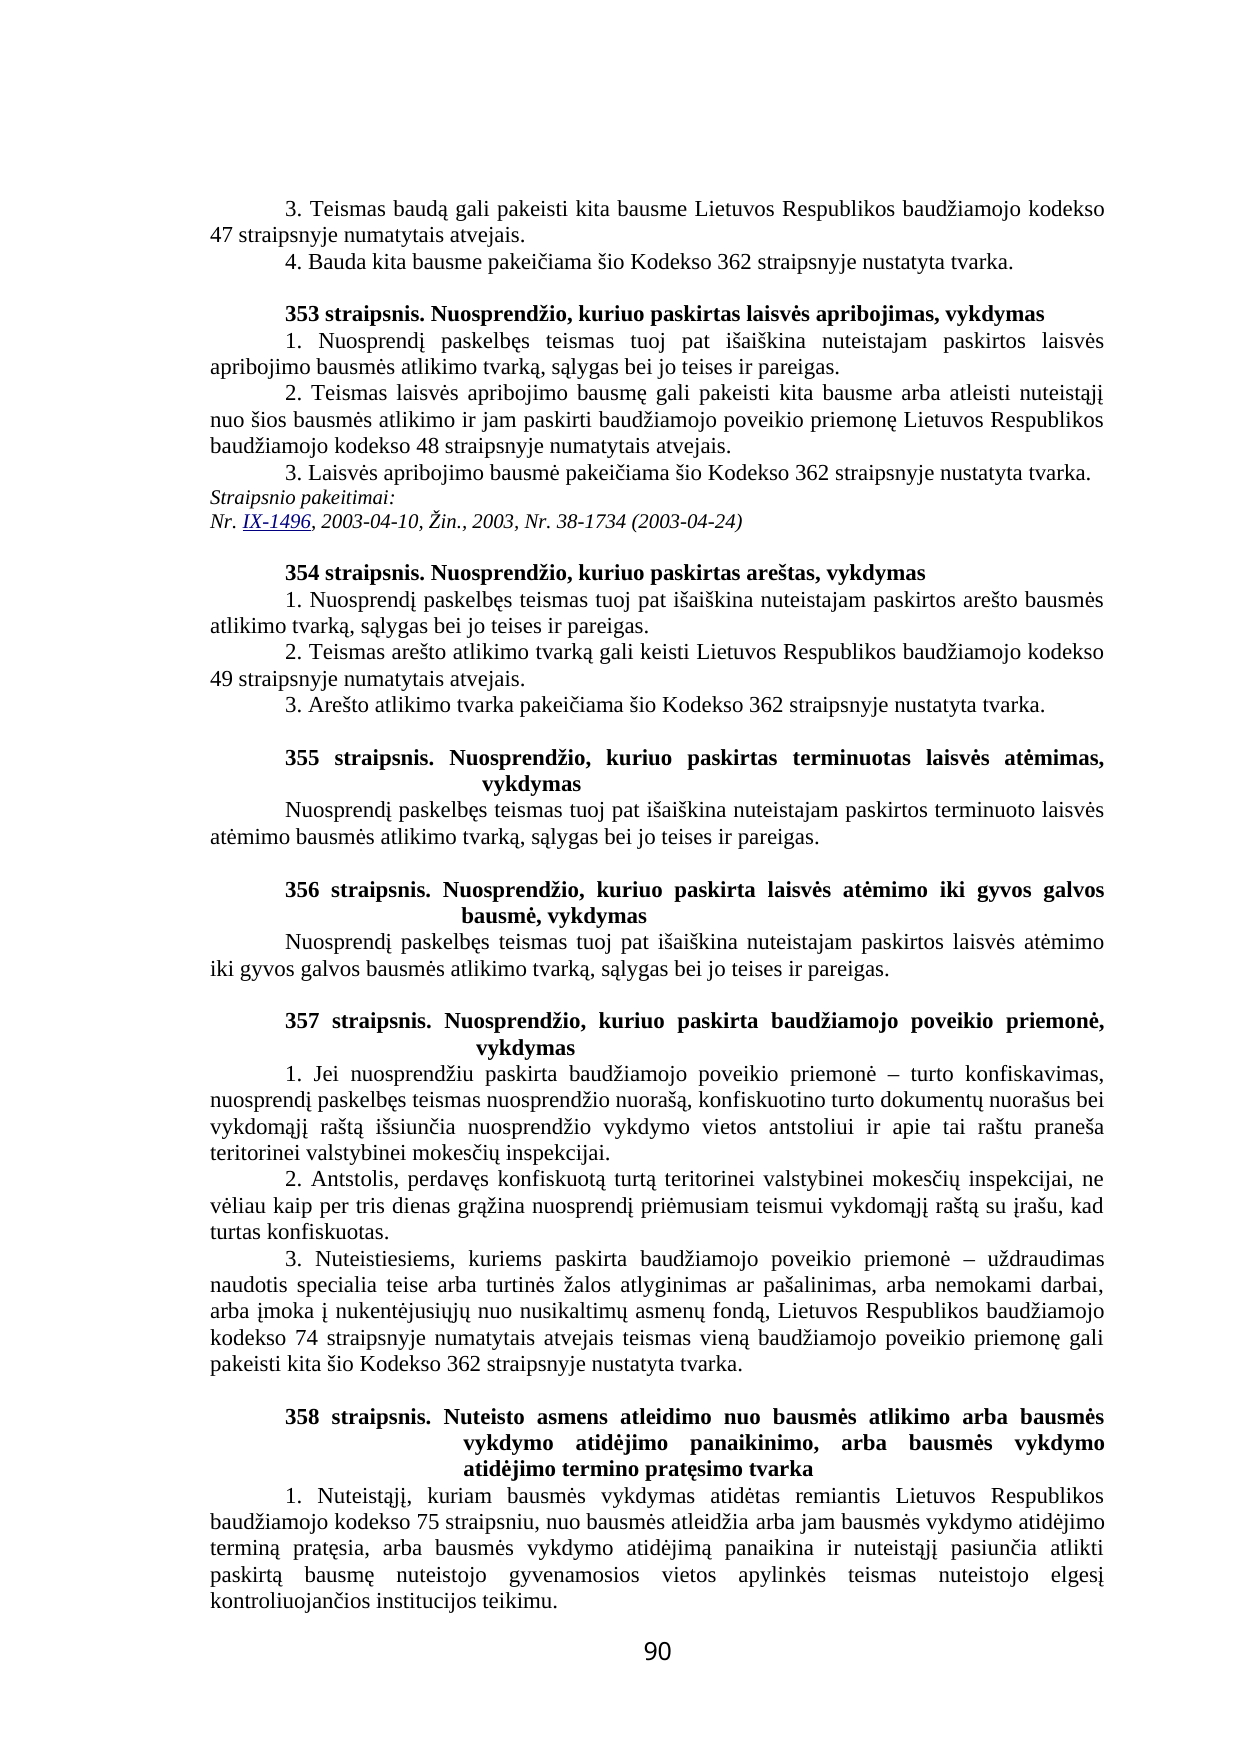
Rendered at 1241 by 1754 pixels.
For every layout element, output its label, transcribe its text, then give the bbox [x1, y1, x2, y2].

text 1. Nuteistąjį, kuriam bausmės vykdymas atidėtas remiantis Lietuvos Respublikos baudžiamojo kodekso 75 straipsniu, nuo bausmės atleidžia arba jam bausmės vykdymo atidėjimo terminą pratęsia, arba bausmės vykdymo atidėjimą panaikina ir nuteistąjį pasiunčia atlikti paskirtą bausmę nuteistojo gyvenamosios vietos apylinkės teismas nuteistojo elgesį kontroliuojančios institucijos teikimu. [210, 1482, 1106, 1613]
text 357 straipsnis. Nuosprendžio, kuriuo paskirta baudžiamojo poveikio priemonė, vykdymas [285, 1007, 1106, 1060]
text 2. Teismas laisvės apribojimo bausmę gali pakeisti kita bausme arba atleisti nuteistąjį nuo šios bausmės atlikimo ir jam paskirti baudžiamojo poveikio priemonę Lietuvos Respublikos baudžiamojo kodekso 48 straipsnyje numatytais atvejais. [210, 379, 1106, 458]
text Nuosprendį paskelbęs teismas tuoj pat išaiškina nuteistajam paskirtos terminuoto laisvės atėmimo bausmės atlikimo tvarką, sąlygas bei jo teises ir pareigas. [210, 797, 1106, 849]
text 355 straipsnis. Nuosprendžio, kuriuo paskirtas terminuotas laisvės atėmimas, vykdymas [285, 744, 1106, 797]
text 2. Teismas arešto atlikimo tvarką gali keisti Lietuvos Respublikos baudžiamojo kodekso 49 straipsnyje numatytais atvejais. [210, 638, 1106, 691]
text 1. Nuosprendį paskelbęs teismas tuoj pat išaiškina nuteistajam paskirtos arešto bausmės atlikimo tvarką, sąlygas bei jo teises ir pareigas. [210, 586, 1106, 638]
text 3. Nuteistiesiems, kuriems paskirta baudžiamojo poveikio priemonė – uždraudimas naudotis specialia teise arba turtinės žalos atlyginimas ar pašalinimas, arba nemokami darbai, arba įmoka į nukentėjusiųjų nuo nusikaltimų asmenų fondą, Lietuvos Respublikos baudžiamojo kodekso 74 straipsnyje numatytais atvejais teismas vieną baudžiamojo poveikio priemonę gali pakeisti kita šio Kodekso 362 straipsnyje nustatyta tvarka. [210, 1244, 1106, 1376]
text 3. Arešto atlikimo tvarka pakeičiama šio Kodekso 362 straipsnyje nustatyta tvarka. [210, 691, 1106, 717]
text 3. Laisvės apribojimo bausmė pakeičiama šio Kodekso 362 straipsnyje nustatyta tvarka. [210, 458, 1106, 485]
text 353 straipsnis. Nuosprendžio, kuriuo paskirtas laisvės apribojimas, vykdymas [285, 300, 1106, 327]
text 354 straipsnis. Nuosprendžio, kuriuo paskirtas areštas, vykdymas [210, 559, 1106, 586]
text 358 straipsnis. Nuteisto asmens atleidimo nuo bausmės atlikimo arba bausmės vykdymo atidėjimo panaikinimo, arba bausmės vykdymo atidėjimo termino pratęsimo tvarka [285, 1403, 1106, 1482]
text 1. Jei nuosprendžiu paskirta baudžiamojo poveikio priemonė – turto konfiskavimas, nuosprendį paskelbęs teismas nuosprendžio nuorašą, konfiskuotino turto dokumentų nuorašus bei vykdomąjį raštą išsiunčia nuosprendžio vykdymo vietos antstoliui ir apie tai raštu praneša teritorinei valstybinei mokesčių inspekcijai. [210, 1060, 1106, 1166]
text Nr. IX-1496, 2003-04-10, Žin., 2003, Nr. 38-1734 (2003-04-24) [210, 509, 1106, 533]
text 1. Nuosprendį paskelbęs teismas tuoj pat išaiškina nuteistajam paskirtos laisvės apribojimo bausmės atlikimo tvarką, sąlygas bei jo teises ir pareigas. [210, 327, 1106, 379]
text Straipsnio pakeitimai: [210, 485, 1106, 509]
text 4. Bauda kita bausme pakeičiama šio Kodekso 362 straipsnyje nustatyta tvarka. [210, 248, 1106, 274]
text Nuosprendį paskelbęs teismas tuoj pat išaiškina nuteistajam paskirtos laisvės atėmimo iki gyvos galvos bausmės atlikimo tvarką, sąlygas bei jo teises ir pareigas. [210, 928, 1106, 981]
text 2. Antstolis, perdavęs konfiskuotą turtą teritorinei valstybinei mokesčių inspekcijai, ne vėliau kaip per tris dienas grąžina nuosprendį priėmusiam teismui vykdomąjį raštą su įrašu, kad turtas konfiskuotas. [210, 1166, 1106, 1244]
text 3. Teismas baudą gali pakeisti kita bausme Lietuvos Respublikos baudžiamojo kodekso 47 straipsnyje numatytais atvejais. [210, 195, 1106, 248]
text 356 straipsnis. Nuosprendžio, kuriuo paskirta laisvės atėmimo iki gyvos galvos bausmė, vykdymas [285, 876, 1106, 928]
